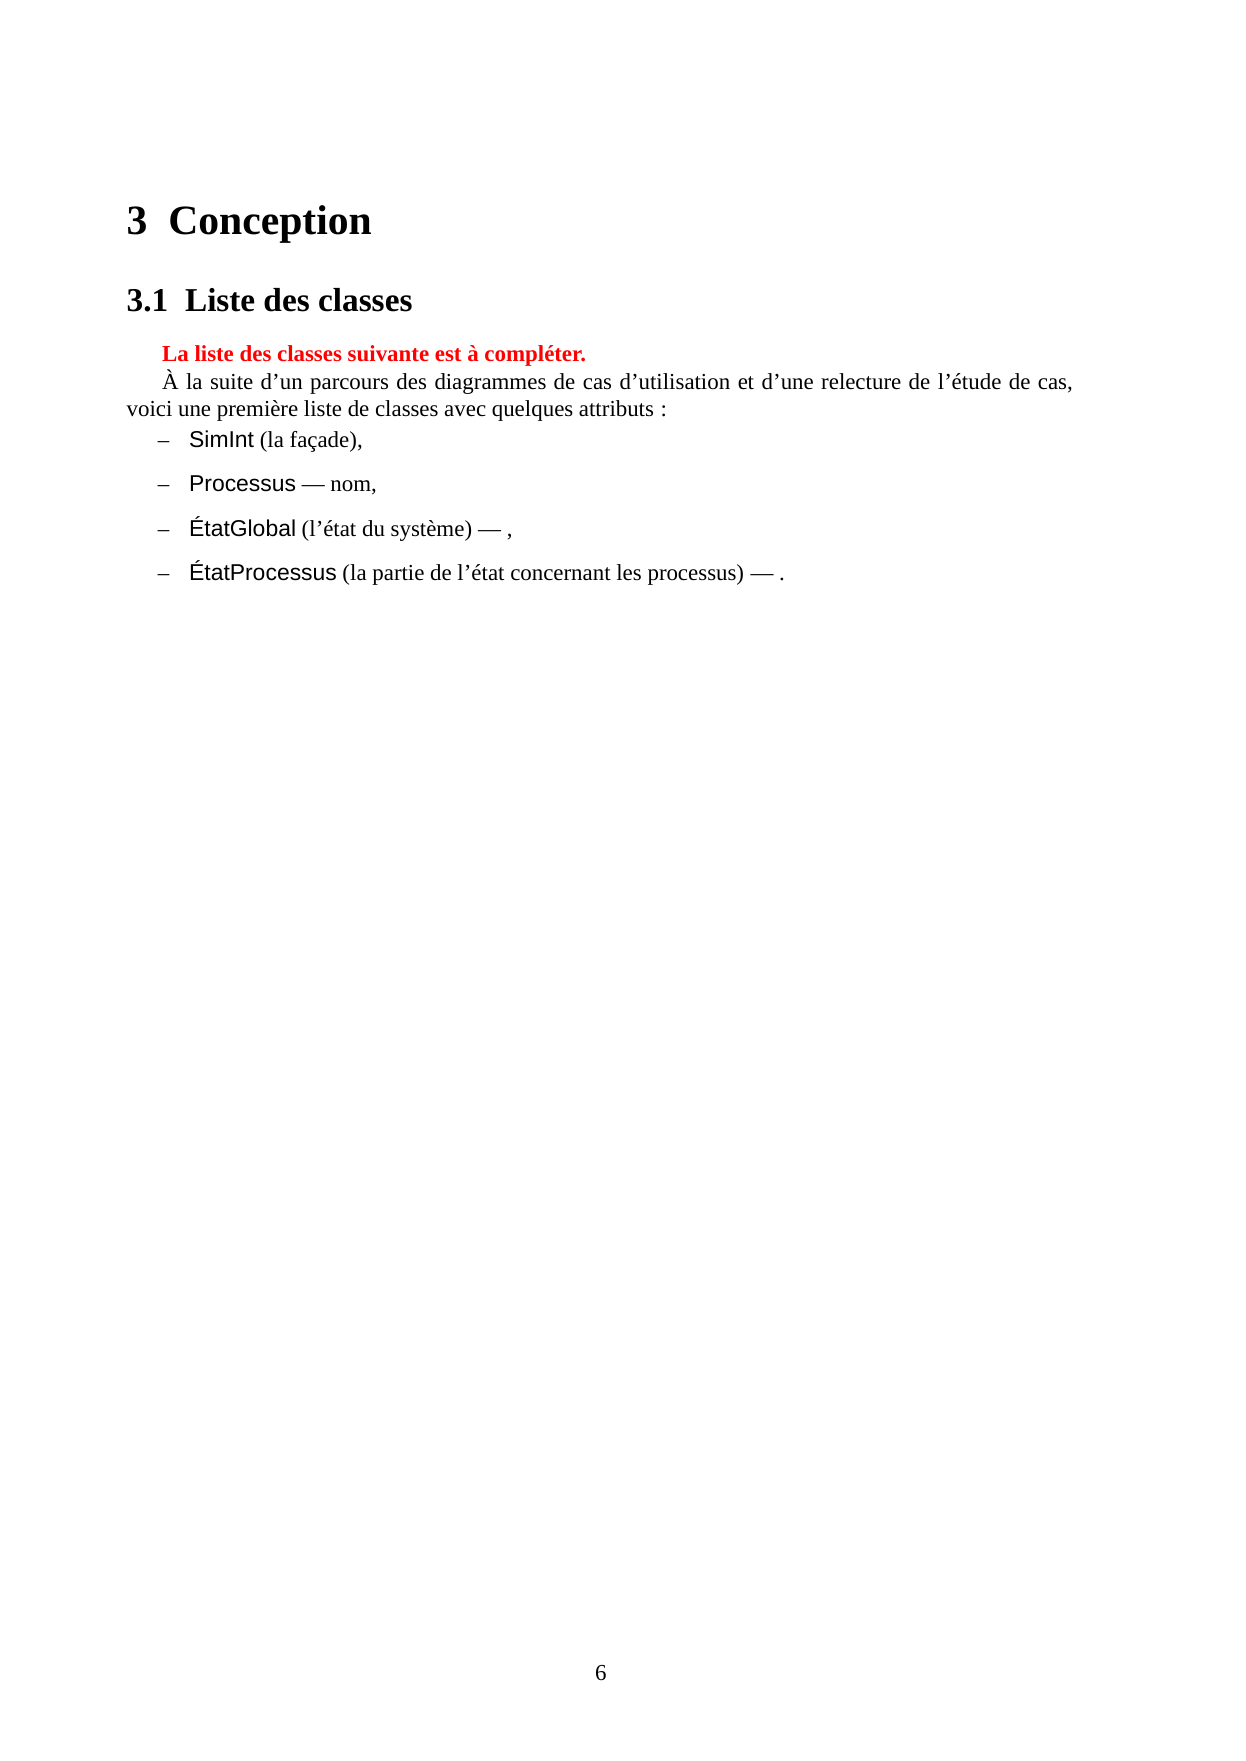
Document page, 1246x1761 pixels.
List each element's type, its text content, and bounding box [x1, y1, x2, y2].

text La liste des classes suivante est à compléter. [126, 340, 1075, 366]
list – Processus — nom, [158, 470, 1075, 497]
list – ÉtatGlobal (l’état du système) — , [158, 514, 1075, 541]
text À la suite d’un parcours des diagrammes de cas d’utilisation et d’une relecture de l’étude de cas, voici une première liste de classes avec quelques attributs : [126, 368, 1075, 421]
subtitle 3 Conception [126, 195, 1075, 243]
list – SimInt (la façade), [158, 426, 1075, 453]
list – ÉtatProcessus (la partie de l’état concernant les processus) — . [158, 559, 1075, 585]
subtitle 3.1 Liste des classes [126, 281, 1075, 319]
